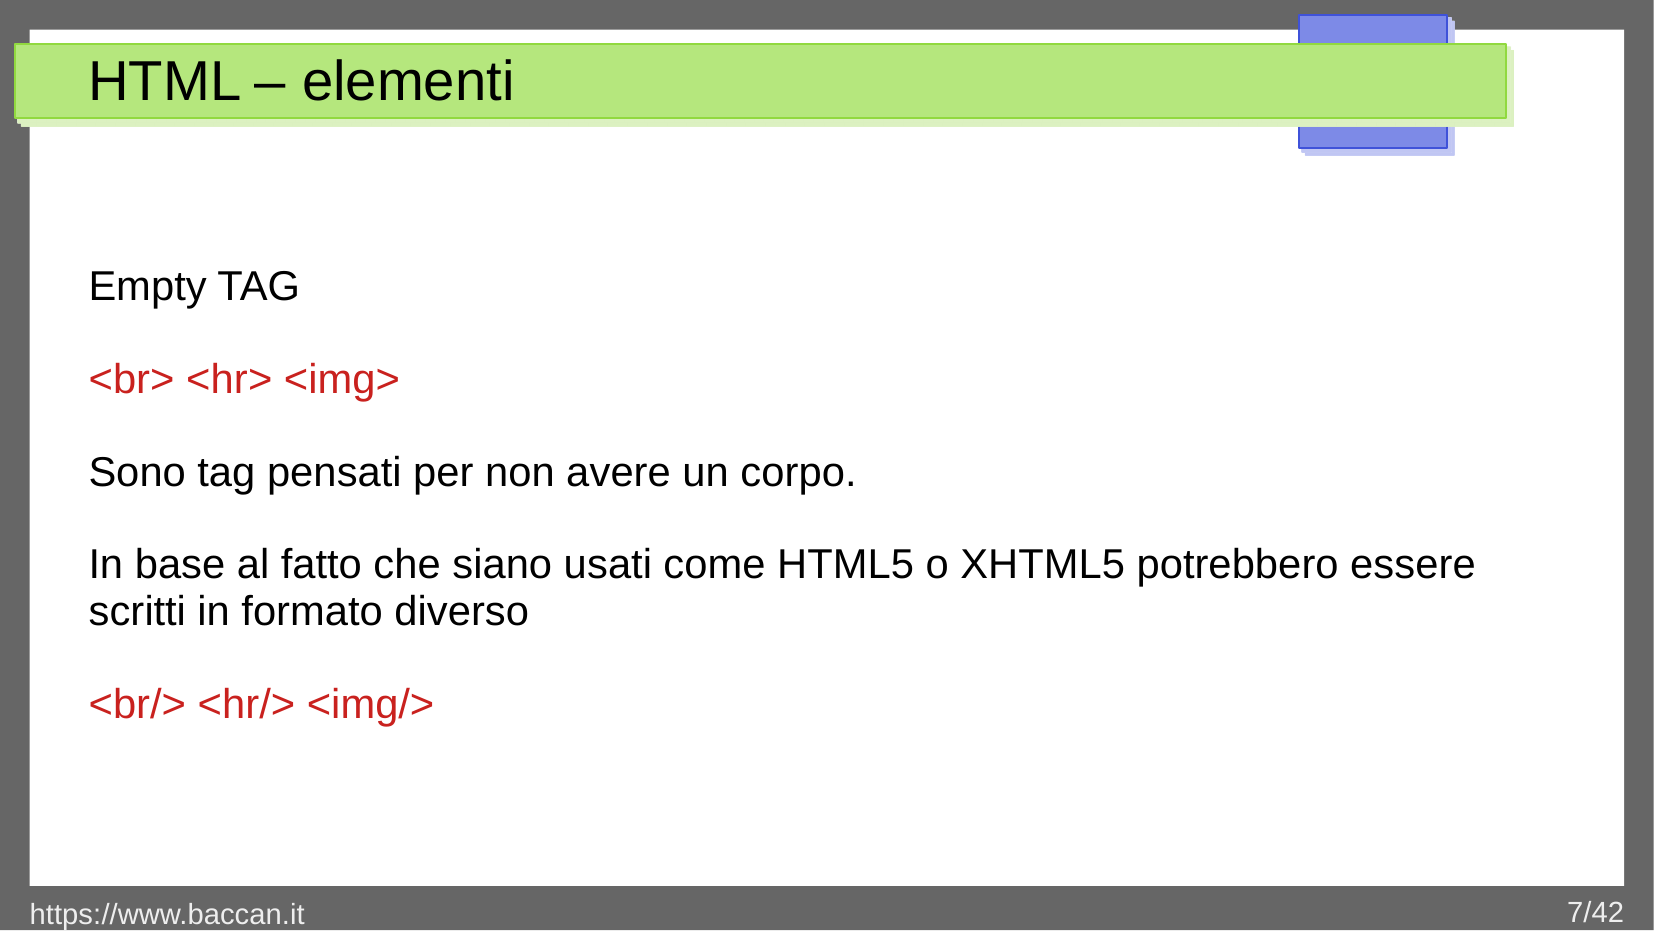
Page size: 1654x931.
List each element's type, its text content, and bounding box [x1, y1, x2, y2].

text_box Empty TAG <br> <hr> <img> Sono tag pensati per non avere un corpo. In base al fatto che siano usati come HTML5 o XHTML5 potrebbero essere scritti in formato diverso <br/> <hr/> <img/> [88, 169, 1565, 821]
title HTML – elementi [88, 44, 1506, 119]
